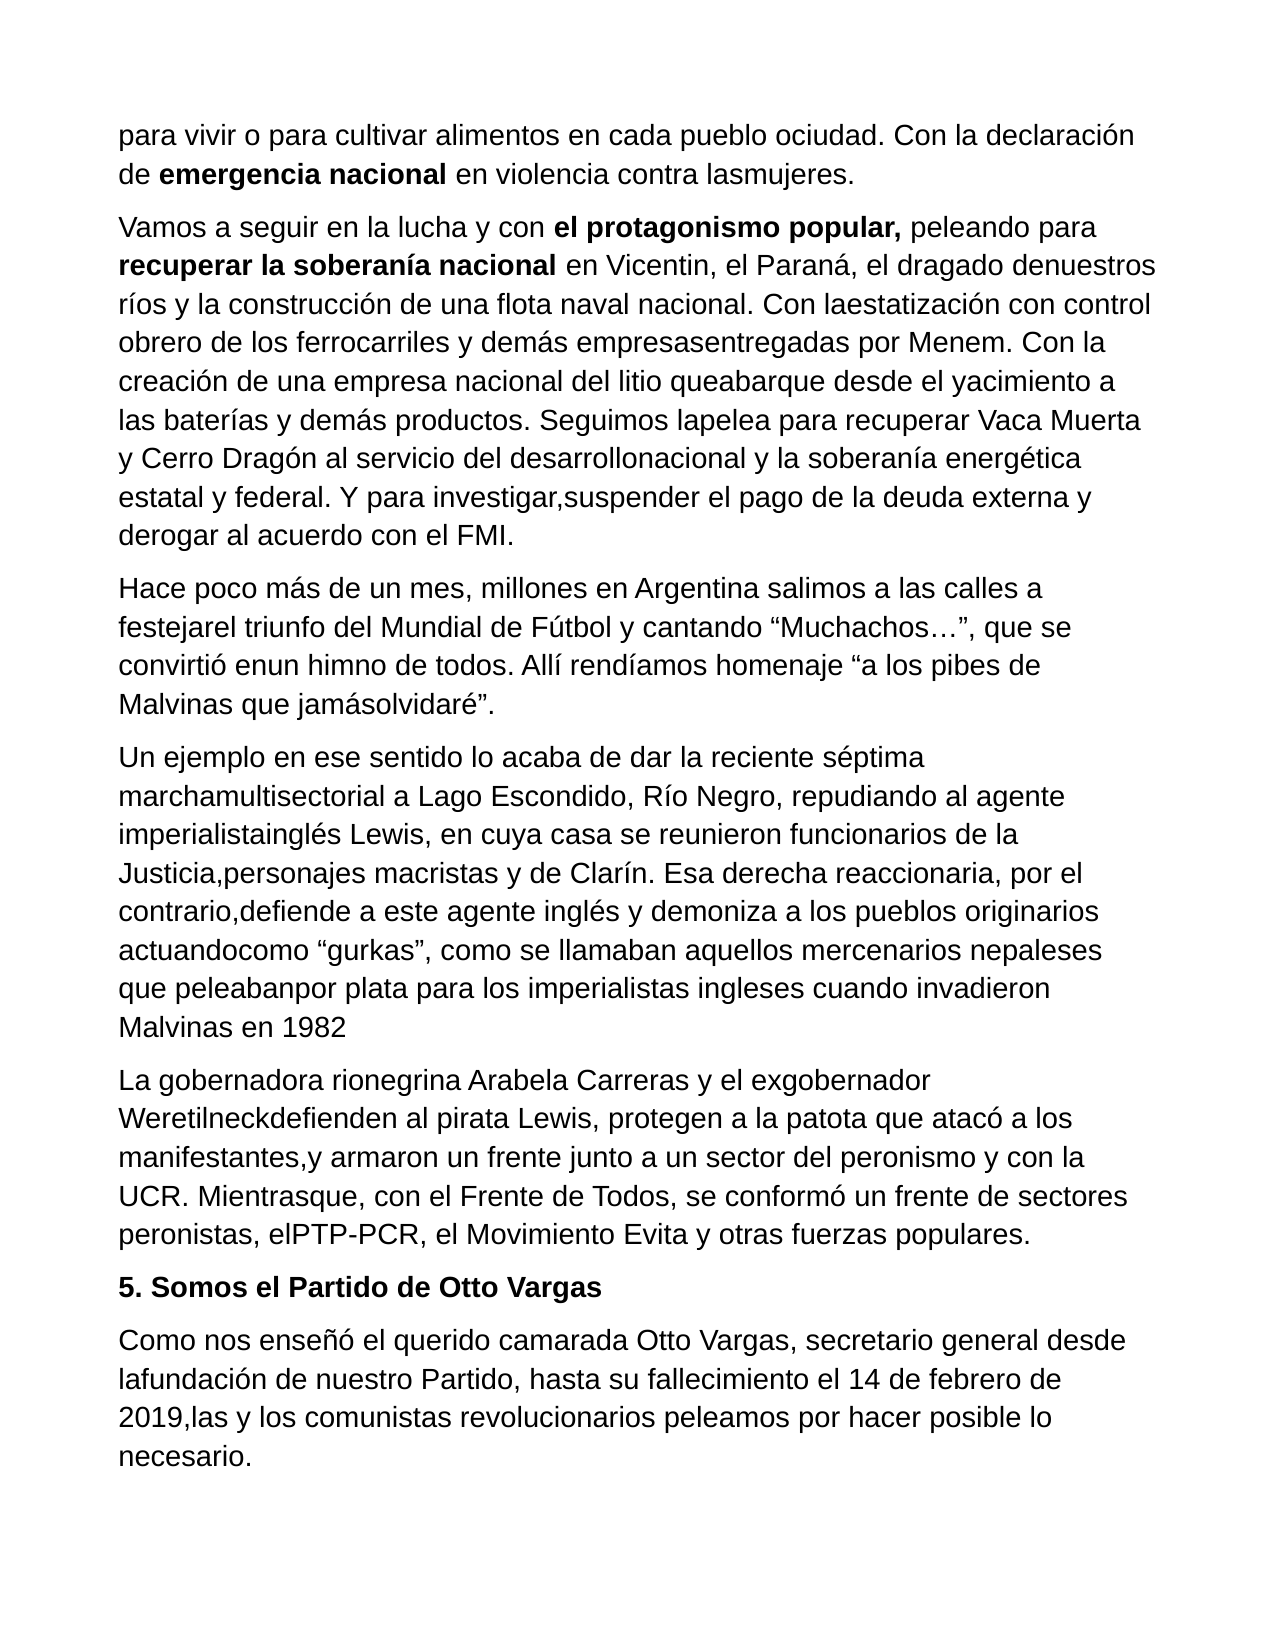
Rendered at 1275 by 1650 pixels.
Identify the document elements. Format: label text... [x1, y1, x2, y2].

text 5. Somos el Partido de Otto Vargas [118, 1270, 1157, 1304]
text Como nos enseñó el querido camarada Otto Vargas, secretario general desde lafundación de nuestro Partido, hasta su fallecimiento el 14 de febrero de 2019,las y los comunistas revolucionarios peleamos por hacer posible lo necesario. [118, 1323, 1157, 1472]
text para vivir o para cultivar alimentos en cada pueblo ociudad. Con la declaración de emergencia nacional en violencia contra lasmujeres. [118, 118, 1157, 190]
text Un ejemplo en ese sentido lo acaba de dar la reciente séptima marchamultisectorial a Lago Escondido, Río Negro, repudiando al agente imperialistainglés Lewis, en cuya casa se reunieron funcionarios de la Justicia,personajes macristas y de Clarín. Esa derecha reaccionaria, por el contrario,defiende a este agente inglés y demoniza a los pueblos originarios actuandocomo “gurkas”, como se llamaban aquellos mercenarios nepaleses que peleabanpor plata para los imperialistas ingleses cuando invadieron Malvinas en 1982 [118, 740, 1157, 1043]
text Hace poco más de un mes, millones en Argentina salimos a las calles a festejarel triunfo del Mundial de Fútbol y cantando “Muchachos…”, que se convirtió enun himno de todos. Allí rendíamos homenaje “a los pibes de Malvinas que jamásolvidaré”. [118, 571, 1157, 720]
text La gobernadora rionegrina Arabela Carreras y el exgobernador Weretilneckdefienden al pirata Lewis, protegen a la patota que atacó a los manifestantes,y armaron un frente junto a un sector del peronismo y con la UCR. Mientrasque, con el Frente de Todos, se conformó un frente de sectores peronistas, elPTP-PCR, el Movimiento Evita y otras fuerzas populares. [118, 1063, 1157, 1251]
text Vamos a seguir en la lucha y con el protagonismo popular, peleando para recuperar la soberanía nacional en Vicentin, el Paraná, el dragado denuestros ríos y la construcción de una flota naval nacional. Con laestatización con control obrero de los ferrocarriles y demás empresasentregadas por Menem. Con la creación de una empresa nacional del litio queabarque desde el yacimiento a las baterías y demás productos. Seguimos lapelea para recuperar Vaca Muerta y Cerro Dragón al servicio del desarrollonacional y la soberanía energética estatal y federal. Y para investigar,suspender el pago de la deuda externa y derogar al acuerdo con el FMI. [118, 210, 1157, 552]
